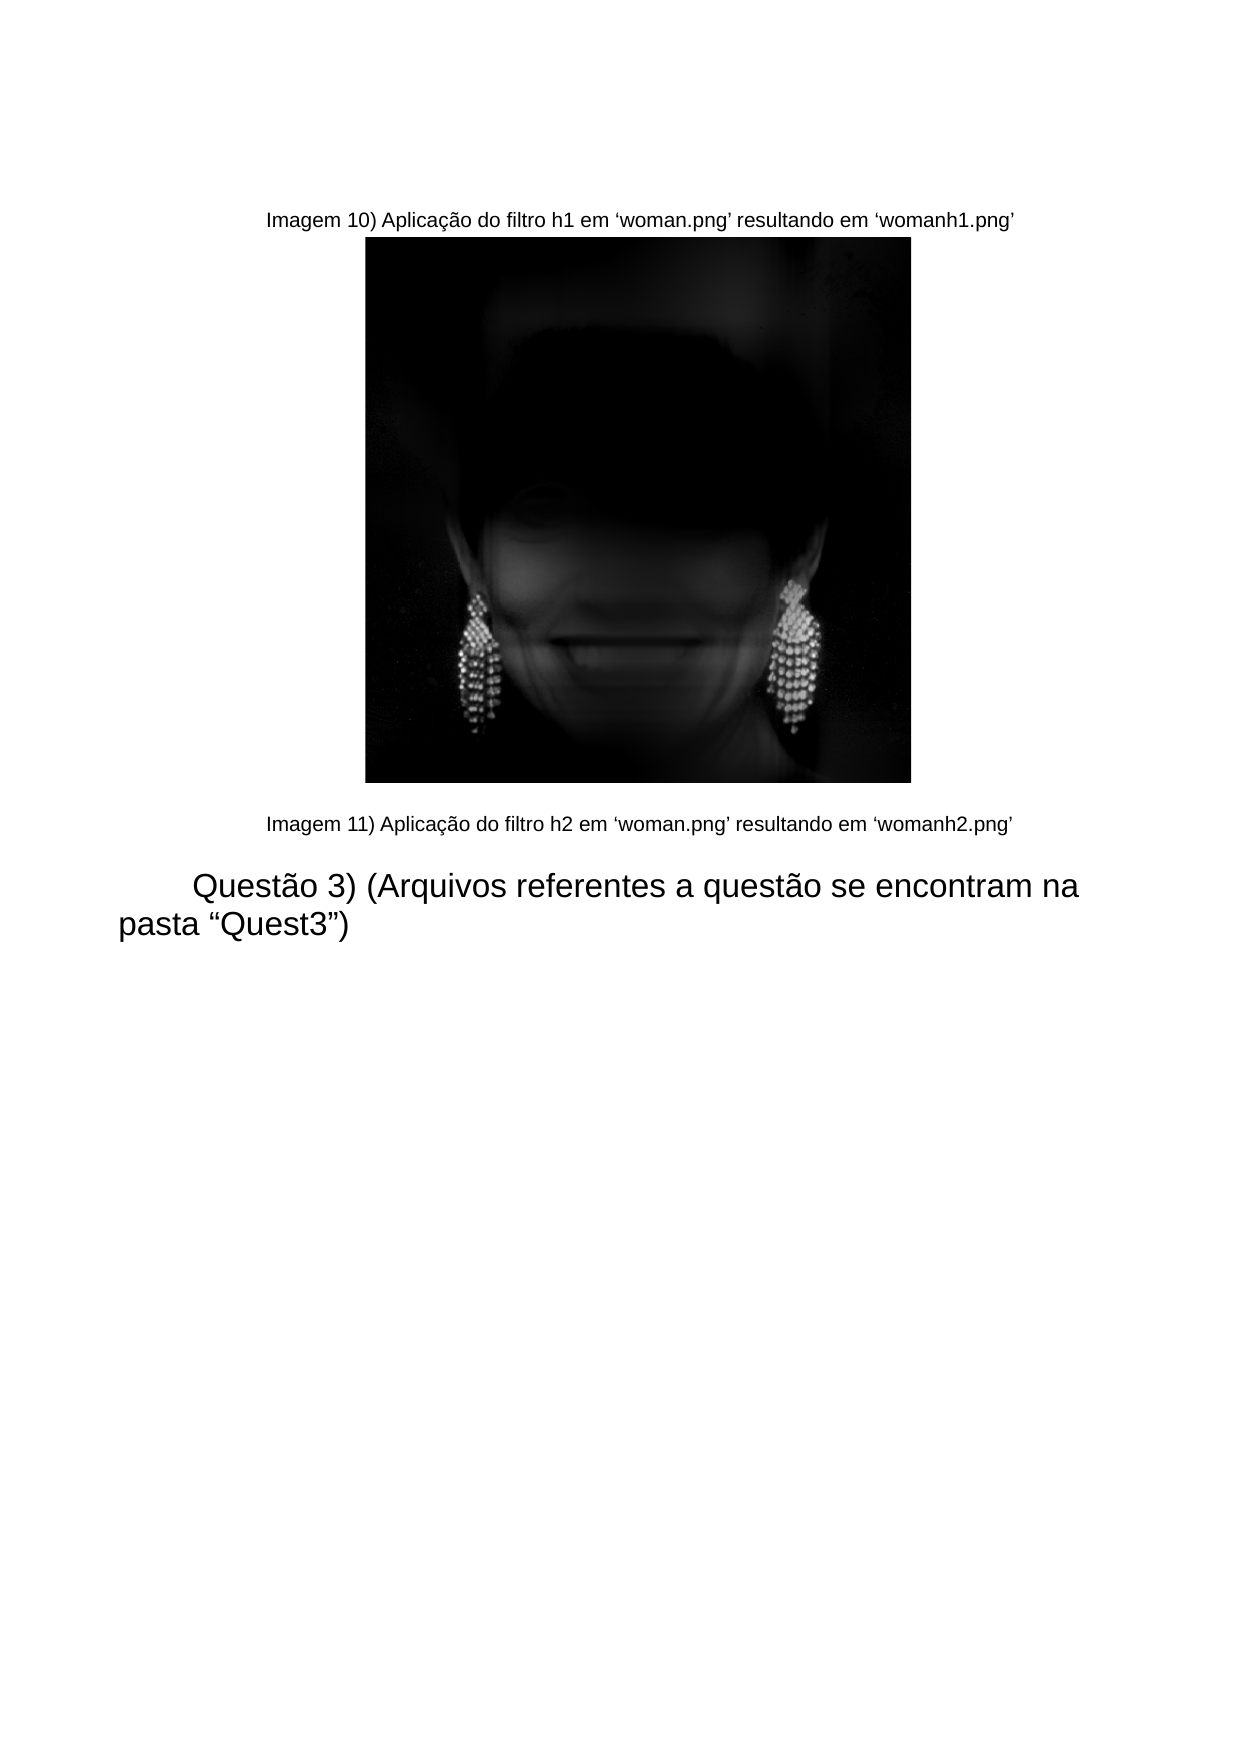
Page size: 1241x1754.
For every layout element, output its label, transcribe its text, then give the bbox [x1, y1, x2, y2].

text Imagem 10) Aplicação do filtro h1 em ‘woman.png’ resultando em ‘womanh1.png’ [118, 204, 1122, 233]
text Imagem 11) Aplicação do filtro h2 em ‘woman.png’ resultando em ‘womanh2.png’ [118, 808, 1122, 837]
text Questão 3) (Arquivos referentes a questão se encontram na pasta “Quest3”) [118, 866, 1122, 942]
picture [365, 237, 912, 783]
